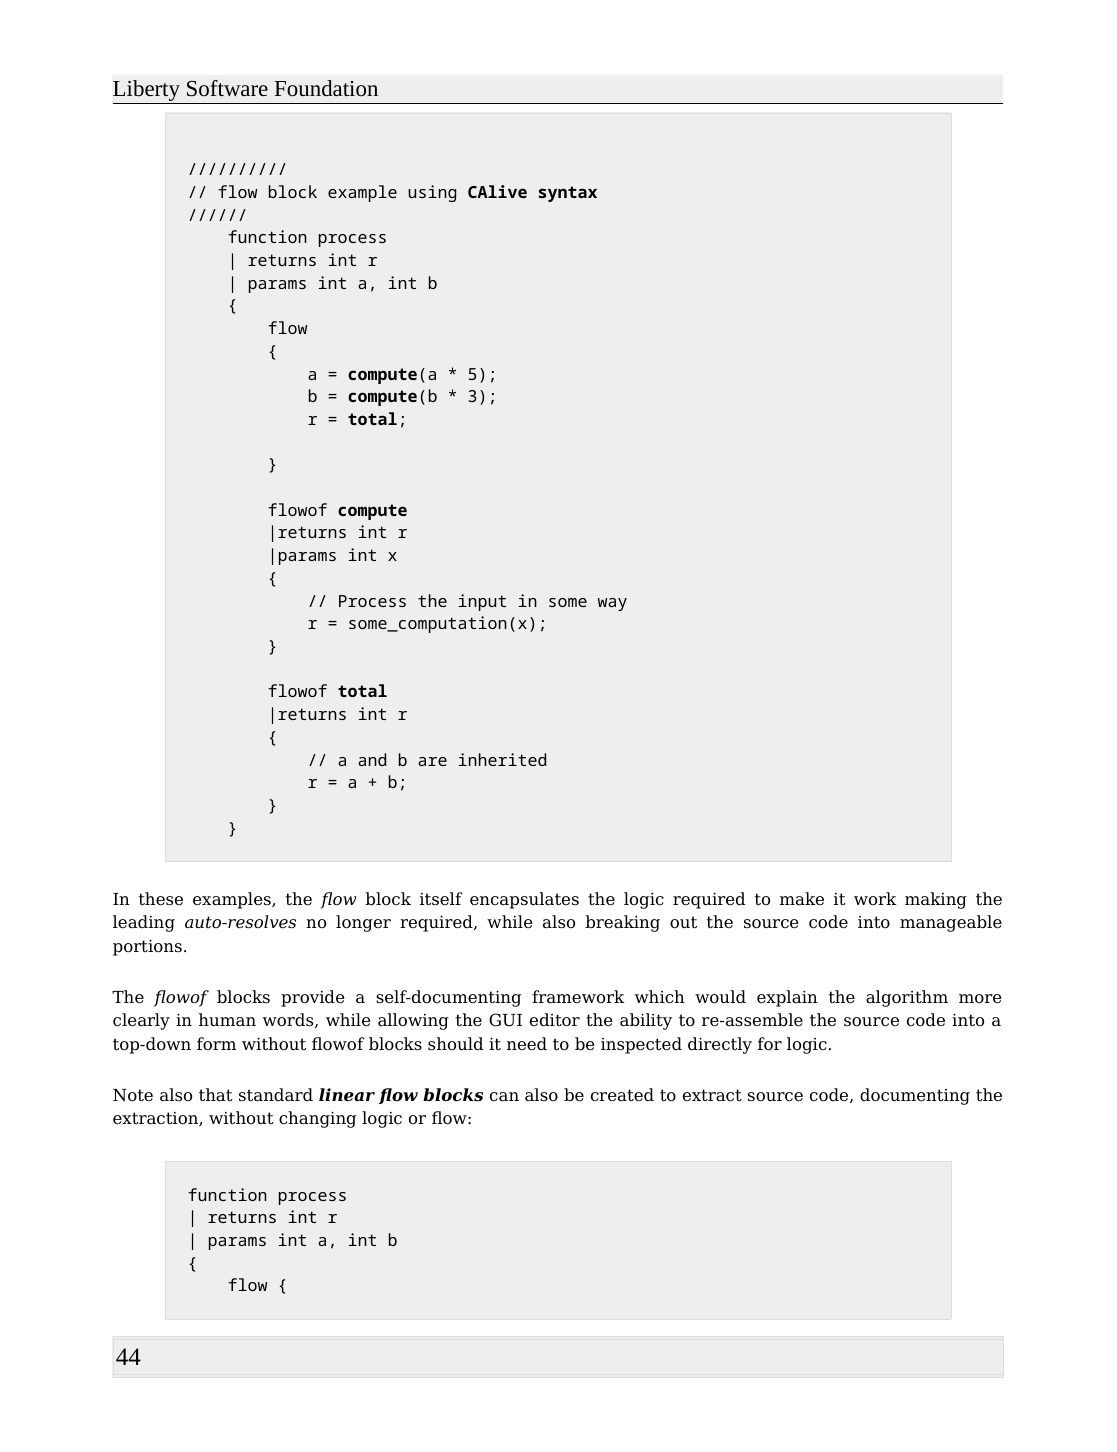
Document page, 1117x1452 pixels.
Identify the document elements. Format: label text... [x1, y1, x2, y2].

text The flowof blocks provide a self-documenting framework which would explain the algorithm more clearly in human words, while allowing the GUI editor the ability to re-assemble the source code into a top-down form without flowof blocks should it need to be inspected directly for logic. [112, 988, 1003, 1054]
text ////////// // flow block example using CAlive syntax ////// function process | returns int r | params int a, int b { flow { a = compute(a * 5); b = compute(b * 3); r = total; } flowof compute |returns int r |params int x { // Process the input in some way r = some_computation(x); } flowof total |returns int r { // a and b are inherited r = a + b; } } [166, 114, 951, 861]
text Note also that standard linear flow blocks can also be created to extract source code, documenting the extraction, without changing logic or flow: [112, 1086, 1003, 1129]
text In these examples, the flow block itself encapsulates the logic required to make it work making the leading auto-resolves no longer required, while also breaking out the source code into manageable portions. [112, 890, 1003, 956]
text function process | returns int r | params int a, int b { flow { [166, 1162, 951, 1319]
